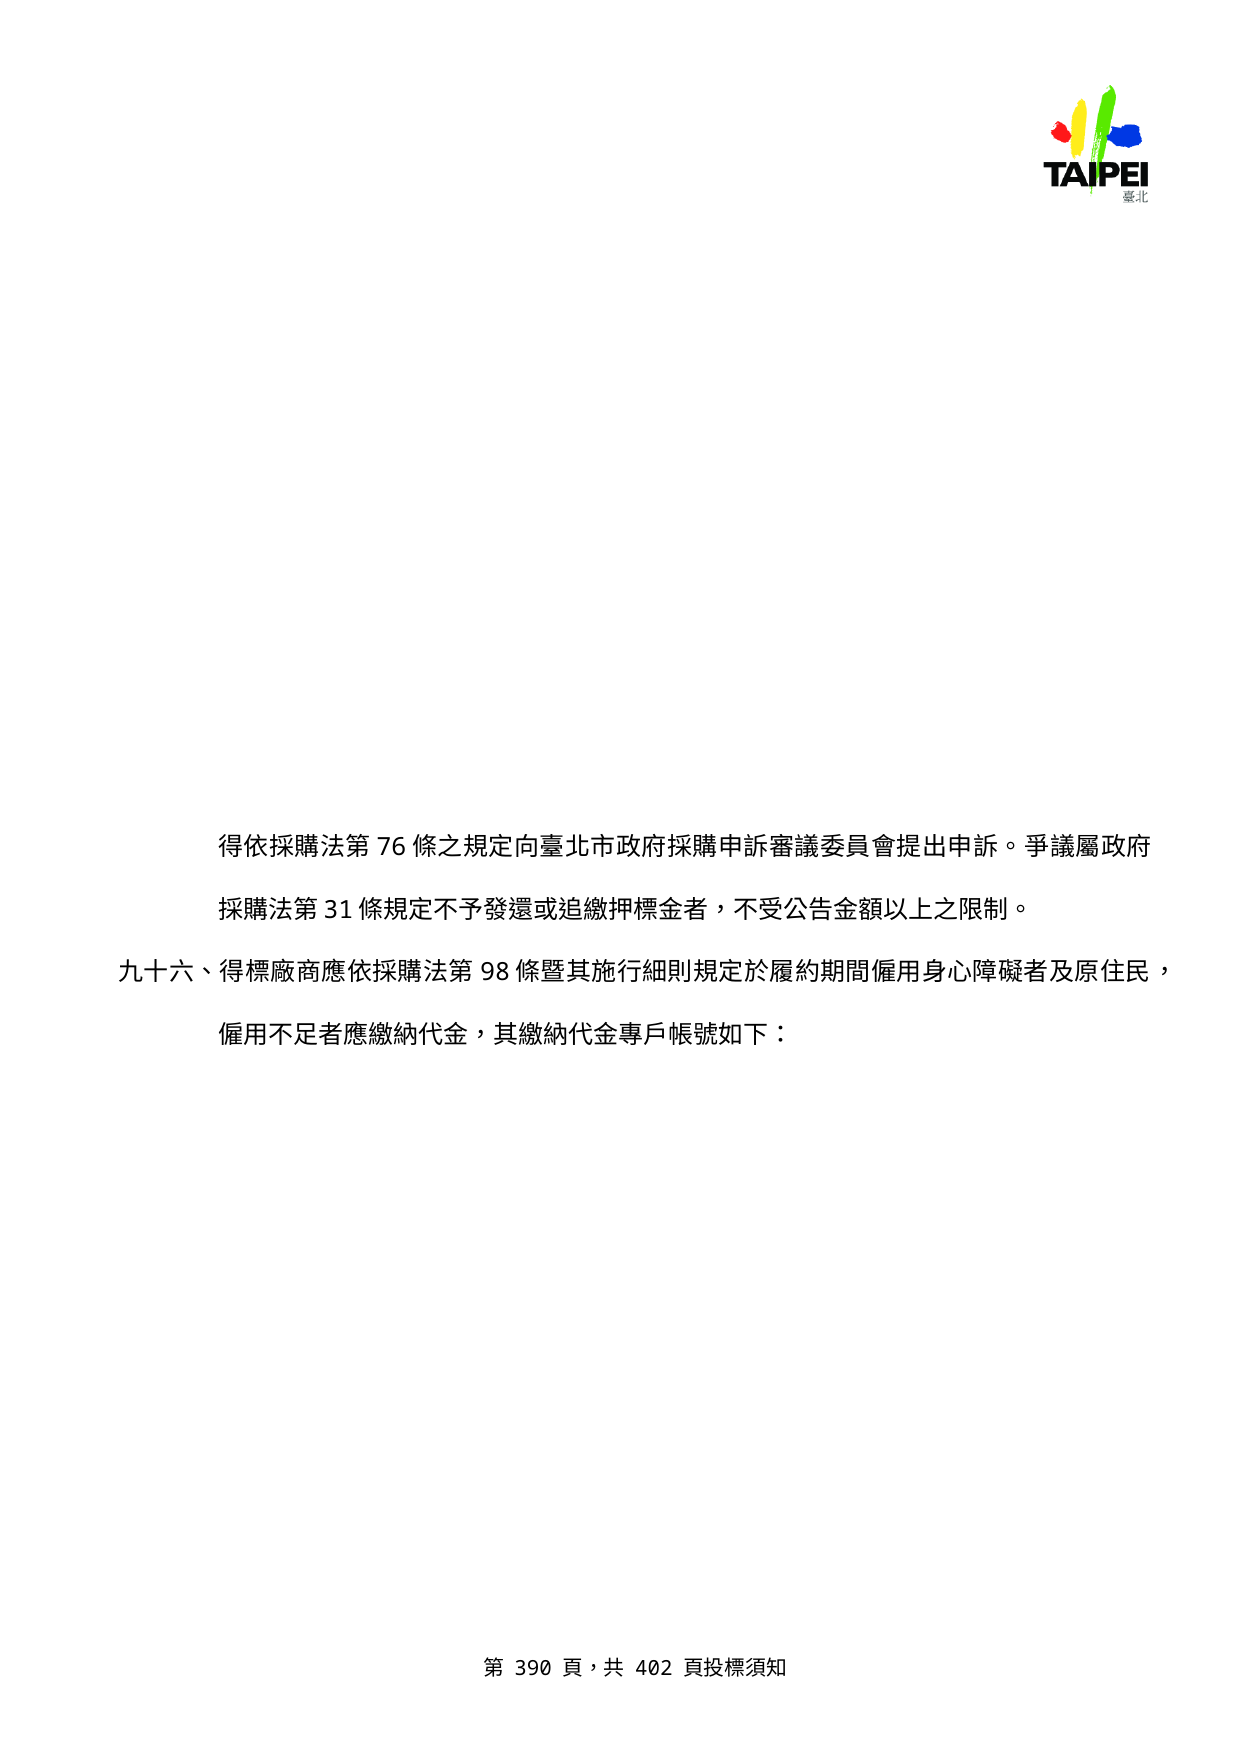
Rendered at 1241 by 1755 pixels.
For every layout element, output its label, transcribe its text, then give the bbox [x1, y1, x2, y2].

text 得依採購法第76條之規定向臺北市政府採購申訴審議委員會提出申訴。爭議屬政府採購法第31條規定不予發還或追繳押標金者，不受公告金額以上之限制。 [118, 803, 1152, 928]
text 九十六、得標廠商應依採購法第98條暨其施行細則規定於履約期間僱用身心障礙者及原住民，僱用不足者應繳納代金，其繳納代金專戶帳號如下： [118, 928, 1152, 1053]
